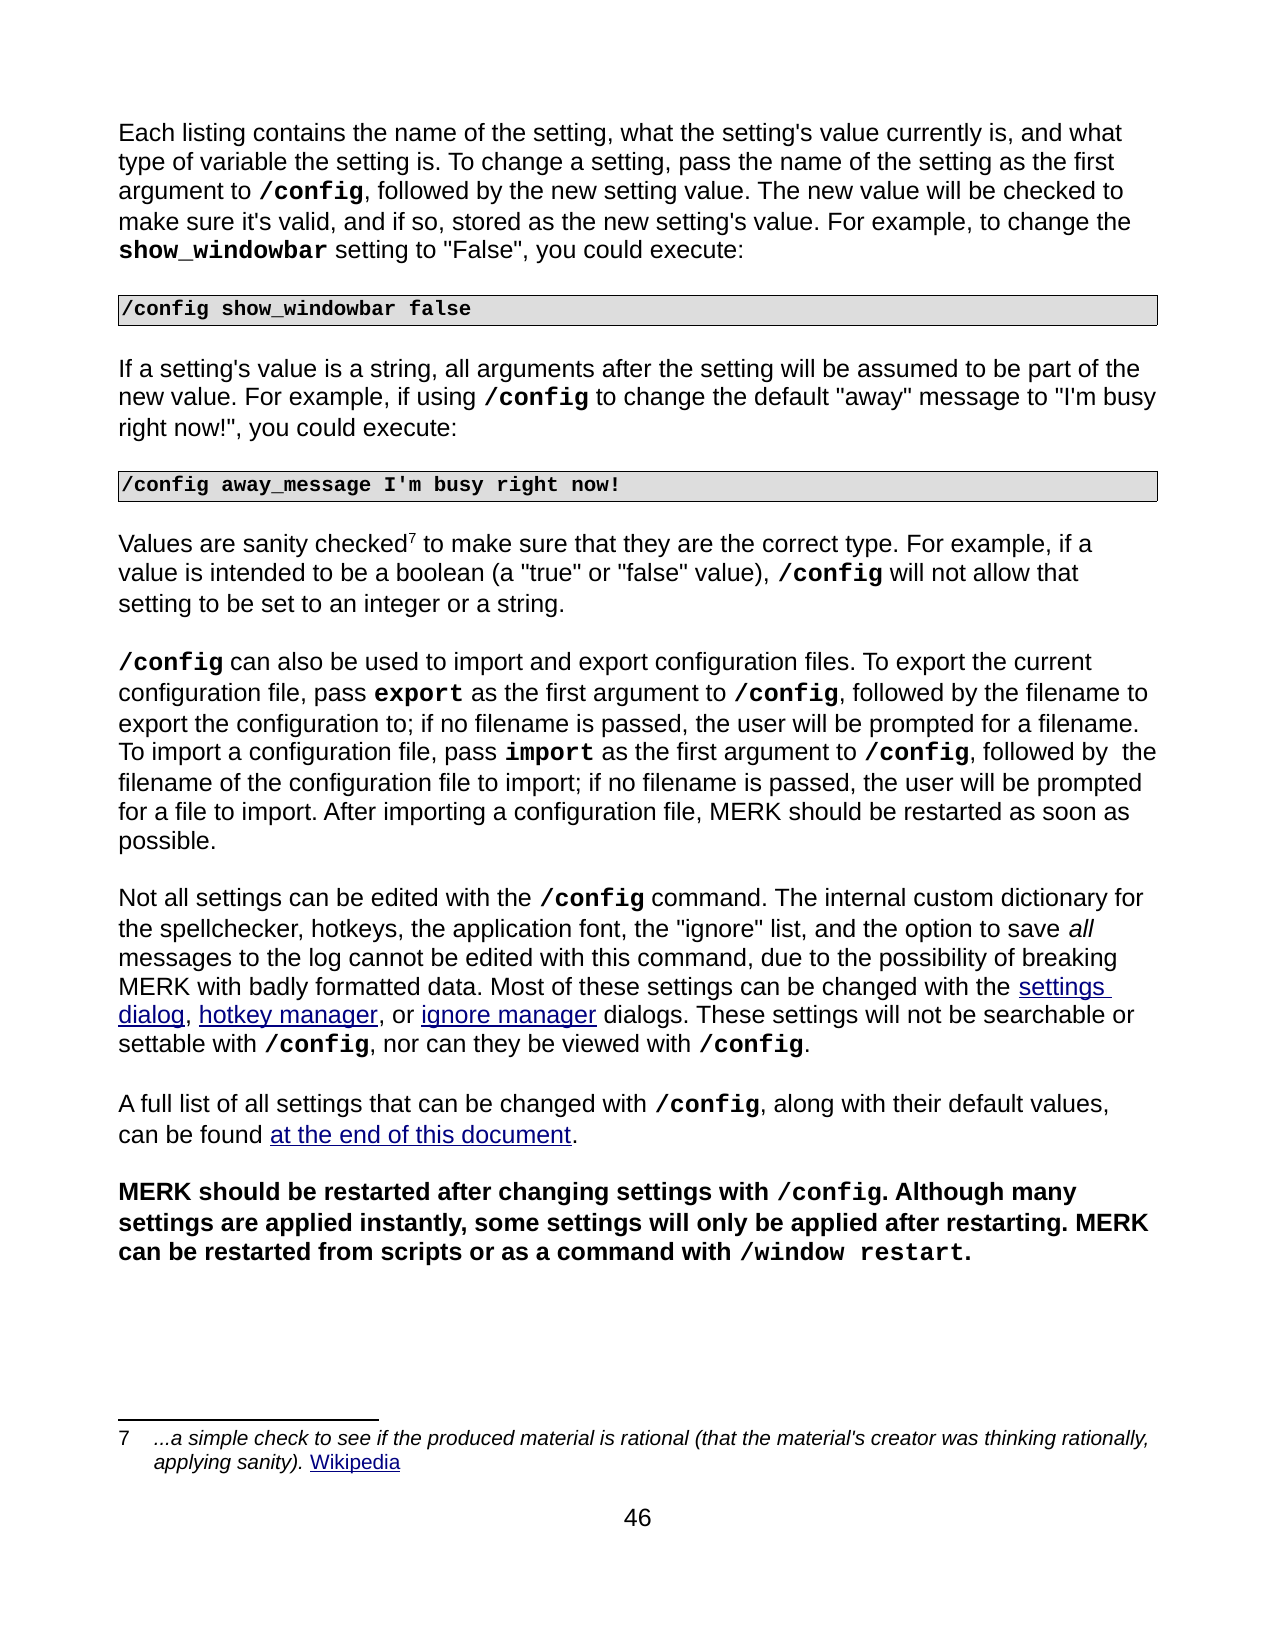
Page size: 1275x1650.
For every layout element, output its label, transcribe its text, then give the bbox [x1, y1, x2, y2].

text ...a simple check to see if the produced material is rational (that the material's creator was thinking rationally, applying sanity). Wikipedia [118, 1426, 1157, 1474]
text /config can also be used to import and export configuration files. To export the current configuration file, pass export as the first argument to /config, followed by the filename to export the configuration to; if no filename is passed, the user will be prompted for a filename. To import a configuration file, pass import as the first argument to /config, followed by the filename of the configuration file to import; if no filename is passed, the user will be prompted for a file to import. After importing a configuration file, MERK should be restarted as soon as possible. [118, 647, 1157, 854]
text Not all settings can be edited with the /config command. The internal custom dictionary for the spellchecker, hotkeys, the application font, the "ignore" list, and the option to save all messages to the log cannot be edited with this command, due to the possibility of breaking MERK with badly formatted data. Most of these settings can be changed with the settings dialog, hotkey manager, or ignore manager dialogs. These settings will not be searchable or settable with /config, nor can they be viewed with /config. [118, 883, 1157, 1060]
text Each listing contains the name of the setting, what the setting's value currently is, and what type of variable the setting is. To change a setting, pass the name of the setting as the first argument to /config, followed by the new setting value. The new value will be checked to make sure it's valid, and if so, stored as the new setting's value. For example, to change the show_windowbar setting to "False", you could execute: [118, 118, 1157, 266]
text If a setting's value is a string, all arguments after the setting will be assumed to be part of the new value. For example, if using /config to change the default "away" message to "I'm busy right now!", you could execute: [118, 354, 1157, 442]
text MERK should be restarted after changing settings with /config. Although many settings are applied instantly, some settings will only be applied after restarting. MERK can be restarted from scripts or as a command with /window restart. [118, 1177, 1157, 1268]
text A full list of all settings that can be changed with /config, along with their default values, can be found at the end of this document. [118, 1089, 1157, 1148]
table_header /config away_message I'm busy right now! [119, 472, 1157, 501]
text Values are sanity checked to make sure that they are the correct type. For example, if a value is intended to be a boolean (a "true" or "false" value), /config will not allow that setting to be set to an integer or a string. [118, 529, 1157, 618]
table_header /config show_windowbar false [119, 296, 1157, 325]
